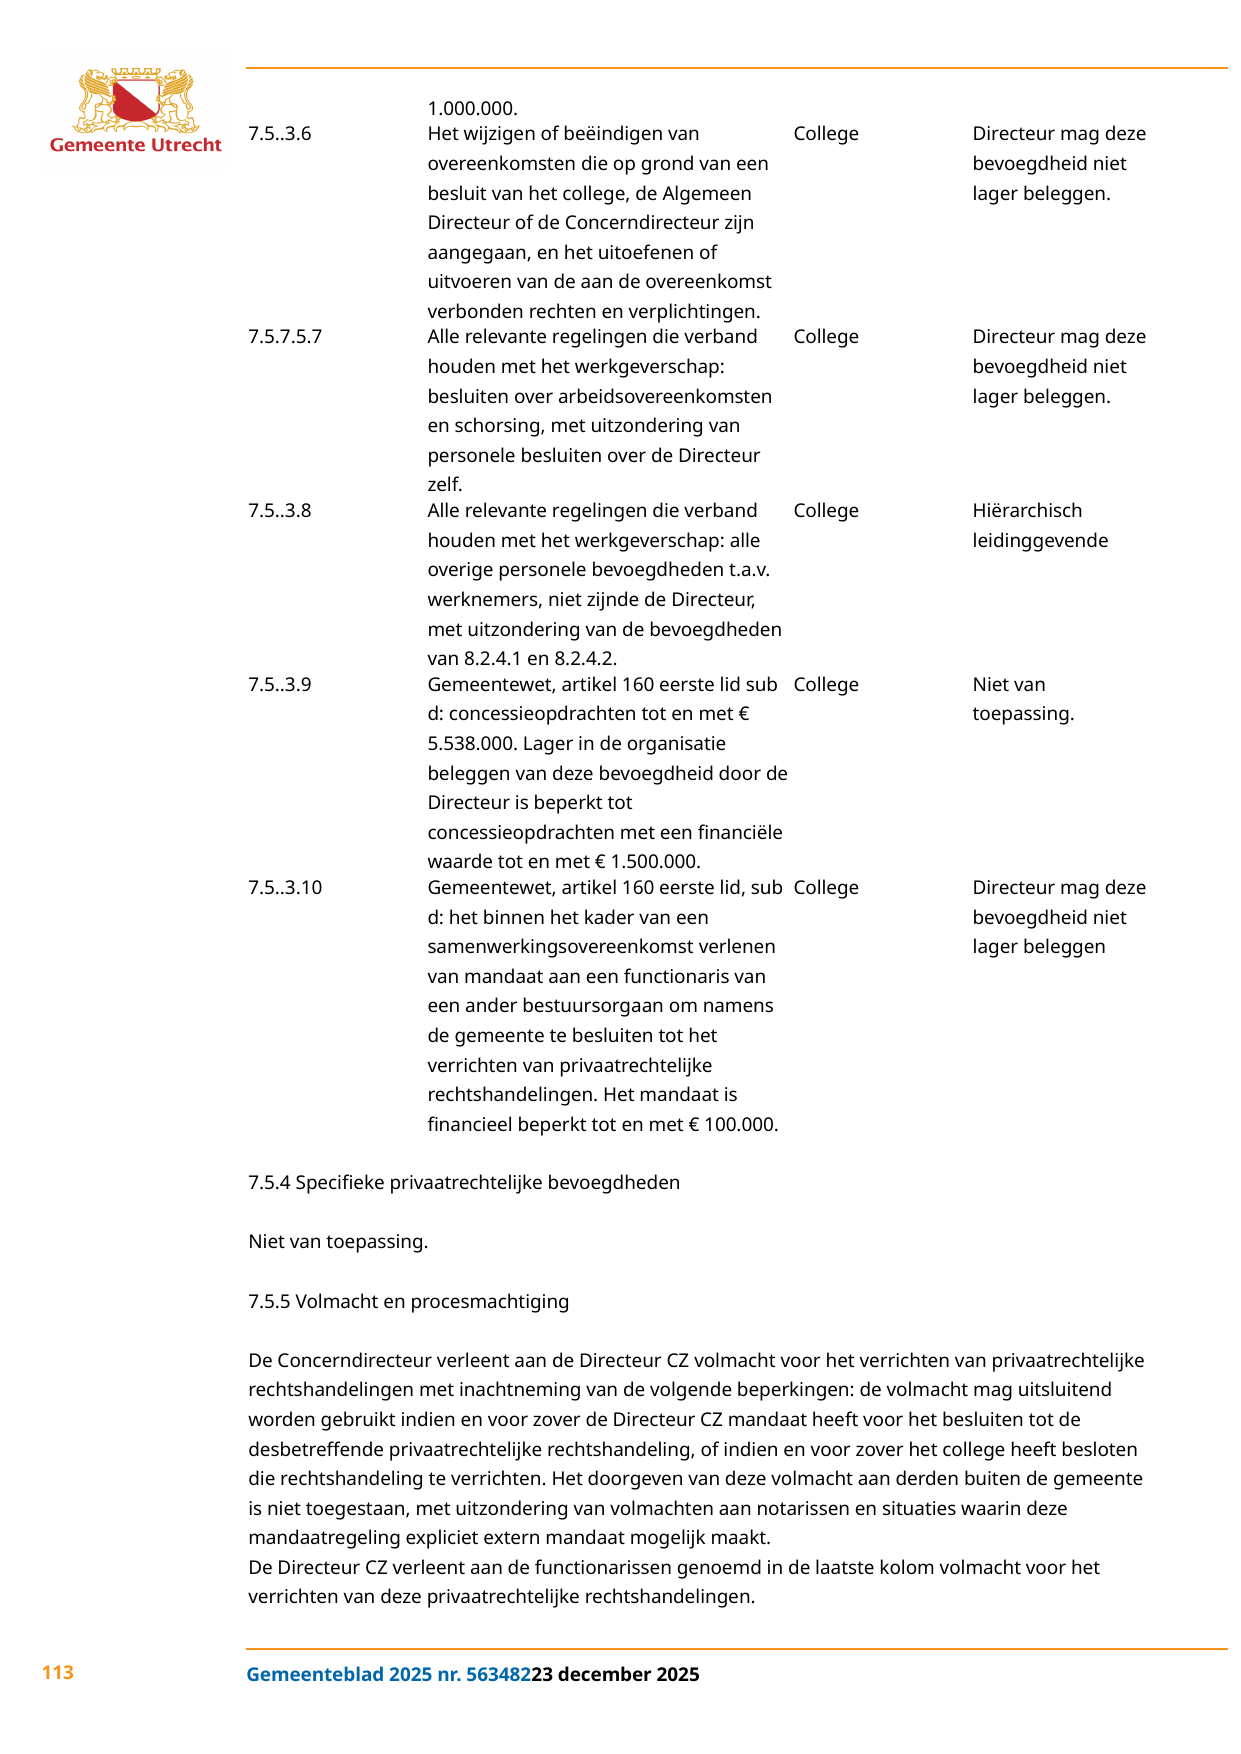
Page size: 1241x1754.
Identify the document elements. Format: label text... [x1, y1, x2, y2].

table_cell Directeur mag deze bevoegdheid niet lager beleggen [973, 874, 1152, 1137]
table_cell Gemeentewet, artikel 160 eerste lid, sub d: het binnen het kader van een samenwerkingsovereenkomst verlenen van mandaat aan een functionaris van een ander bestuursorgaan om namens de gemeente te besluiten tot het verrichten van privaatrechtelijke rechtshandelingen. Het mandaat is financieel beperkt tot en met € 100.000. [427, 874, 793, 1137]
table_cell 7.5..3.9 [248, 671, 427, 874]
table_cell College [793, 671, 972, 874]
table_cell Directeur mag deze bevoegdheid niet lager beleggen. [973, 324, 1152, 497]
table_cell Het wijzigen of beëindigen van overeenkomsten die op grond van een besluit van het college, de Algemeen Directeur of de Concerndirecteur zijn aangegaan, en het uitoefenen of uitvoeren van de aan de overeenkomst verbonden rechten en verplichtingen. [427, 121, 793, 324]
text 7.5.4 Specifieke privaatrechtelijke bevoegdheden [248, 1169, 1152, 1195]
table_cell College [793, 121, 972, 324]
table_cell Alle relevante regelingen die verband houden met het werkgeverschap: besluiten over arbeidsovereenkomsten en schorsing, met uitzondering van personele besluiten over de Directeur zelf. [427, 324, 793, 497]
table_cell College [793, 324, 972, 497]
table_cell [248, 95, 427, 121]
table_cell College [793, 498, 972, 671]
table_cell Hiërarchisch leidinggevende [973, 498, 1152, 671]
table_cell [973, 95, 1152, 121]
text 7.5.5 Volmacht en procesmachtiging [248, 1288, 1152, 1313]
text De Concerndirecteur verleent aan de Directeur CZ volmacht voor het verrichten van privaatrechtelijke rechtshandelingen met inachtneming van de volgende beperkingen: de volmacht mag uitsluitend worden gebruikt indien en voor zover de Directeur CZ mandaat heeft voor het besluiten tot de desbetreffende privaatrechtelijke rechtshandeling, of indien en voor zover het college heeft besloten die rechtshandeling te verrichten. Het doorgeven van deze volmacht aan derden buiten de gemeente is niet toegestaan, met uitzondering van volmachten aan notarissen en situaties waarin deze mandaatregeling expliciet extern mandaat mogelijk maakt. [248, 1347, 1152, 1550]
table_cell Directeur mag deze bevoegdheid niet lager beleggen. [973, 121, 1152, 324]
table_cell Gemeentewet, artikel 160 eerste lid sub d: concessieopdrachten tot en met € 5.538.000. Lager in de organisatie beleggen van deze bevoegdheid door de Directeur is beperkt tot concessieopdrachten met een financiële waarde tot en met € 1.500.000. [427, 671, 793, 874]
text De Directeur CZ verleent aan de functionarissen genoemd in de laatste kolom volmacht voor het verrichten van deze privaatrechtelijke rechtshandelingen. [248, 1554, 1152, 1609]
text Niet van toepassing. [248, 1229, 1152, 1254]
table_cell 7.5..3.8 [248, 498, 427, 671]
table_cell 1.000.000. [427, 95, 793, 121]
table_cell College [793, 874, 972, 1137]
table_cell 7.5..3.6 [248, 121, 427, 324]
table_cell 7.5..3.10 [248, 874, 427, 1137]
table_cell Alle relevante regelingen die verband houden met het werkgeverschap: alle overige personele bevoegdheden t.a.v. werknemers, niet zijnde de Directeur, met uitzondering van de bevoegdheden van 8.2.4.1 en 8.2.4.2. [427, 498, 793, 671]
table_cell [793, 95, 972, 121]
table_cell Niet van toepassing. [973, 671, 1152, 874]
picture [41, 47, 231, 172]
table_cell 7.5.7.5.7 [248, 324, 427, 497]
